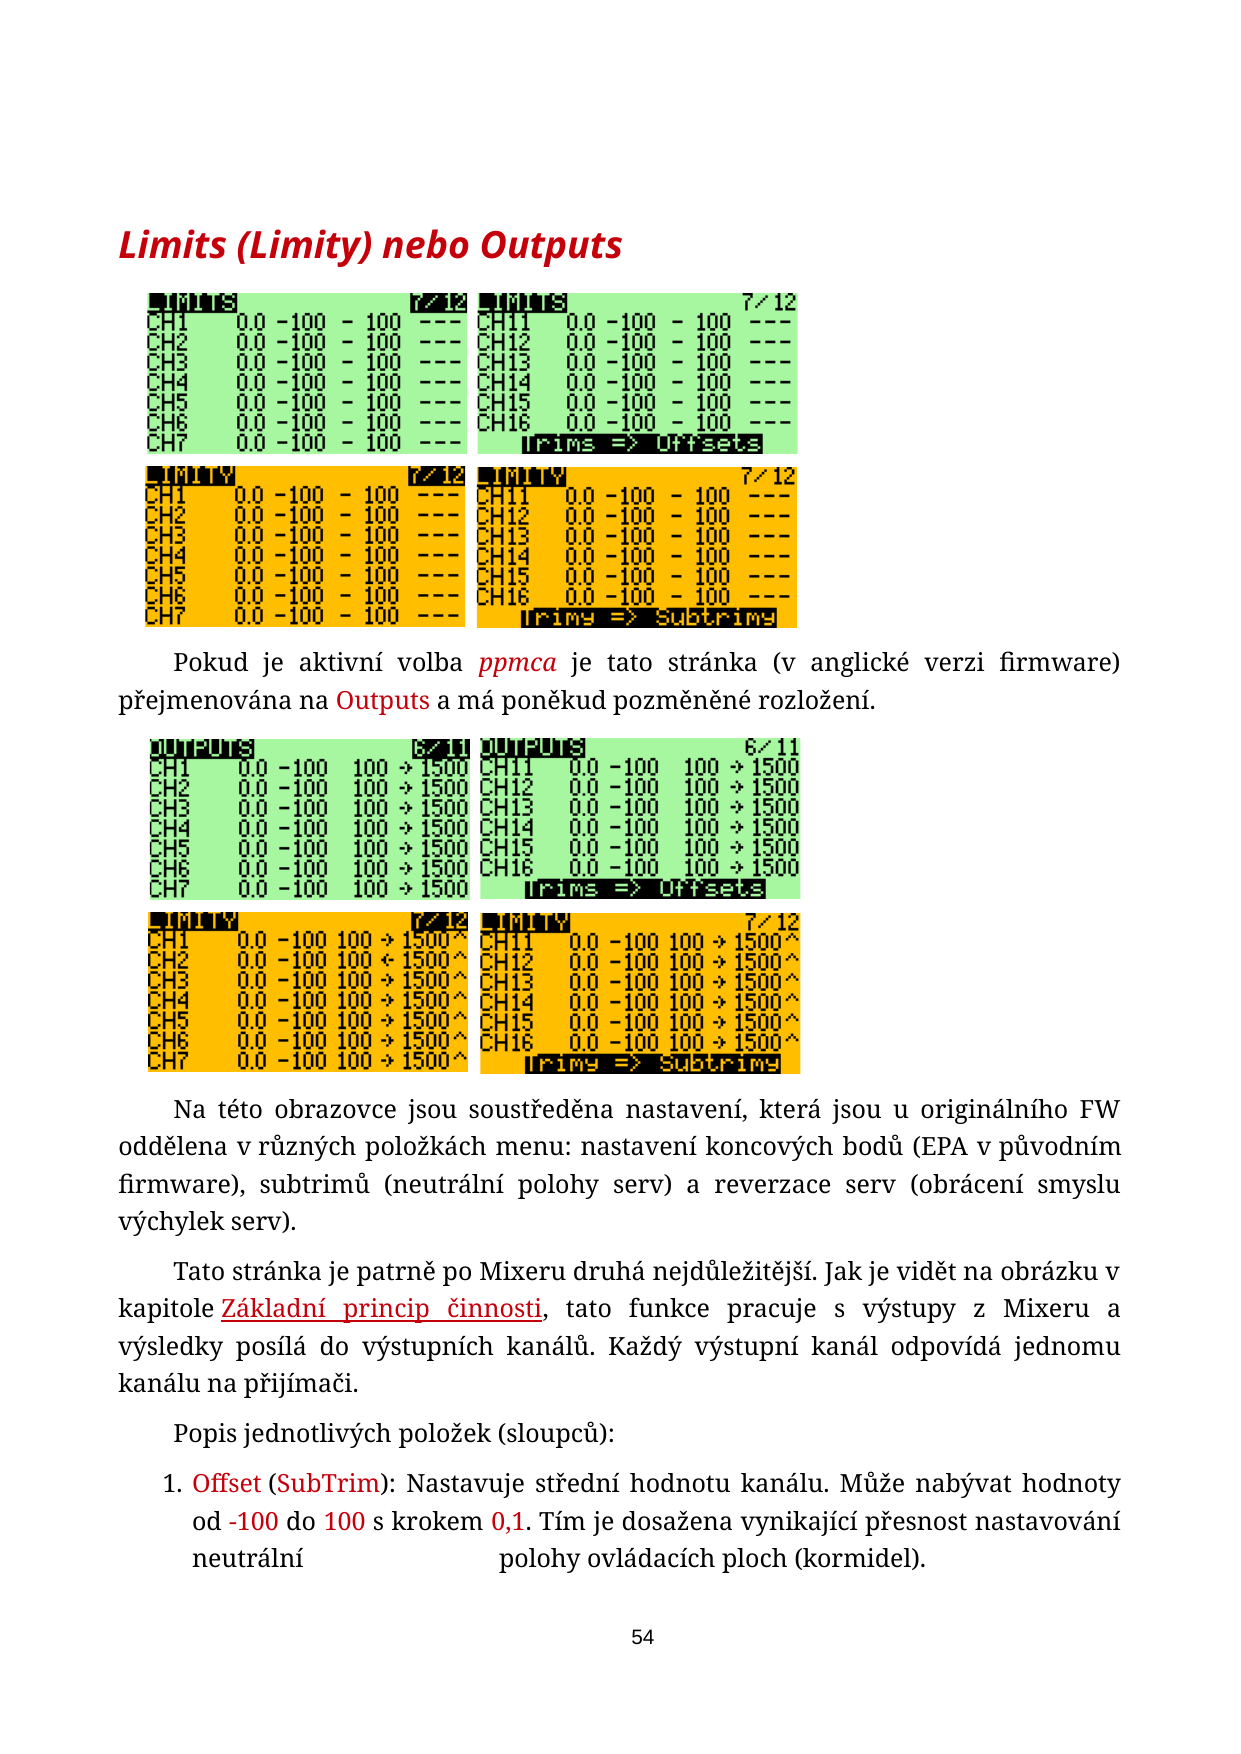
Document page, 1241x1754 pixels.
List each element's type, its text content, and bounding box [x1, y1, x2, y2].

picture [149, 739, 470, 900]
text Tato stránka je patrně po Mixeru druhá nejdůležitější. Jak je vidět na obrázku v kapi­tole Základní princip činnosti, tato funkce pracuje s výstupy z Mixeru a výsledky posílá do výstupních kanálů. Každý výstupní kanál odpovídá jednomu kanálu na přijímači. [118, 1254, 1122, 1400]
picture [480, 738, 801, 899]
text Pokud je aktivní volba ppmca je tato stránka (v anglické verzi firmware) přejmenována na Outputs a má poněkud pozměněné rozložení. [118, 305, 1122, 716]
subtitle Limits (Limity) nebo Outputs [118, 218, 1122, 269]
picture [148, 912, 468, 1072]
picture [480, 913, 801, 1074]
picture [476, 467, 797, 628]
text Popis jednotlivých položek (sloupců): [118, 1416, 1122, 1450]
picture [477, 293, 798, 454]
picture [145, 466, 466, 627]
text Na této obrazovce jsou soustředěna nastavení, která jsou u originálního FW oddělena v různých položkách menu: nastavení koncových bodů (EPA v původním firmware), subtrimů (neutrální polohy serv) a reverzace serv (obrácení smyslu výchylek serv). [118, 732, 1122, 1238]
list Offset (SubTrim): Nastavuje střední hodnotu kanálu. Může nabývat hodnoty od -100 do 100 s krokem 0,1. Tím je dosažena vynikající přesnost nastavování neutrální polohy ovládacích ploch (kormidel). [162, 1466, 1122, 1574]
picture [147, 293, 468, 454]
